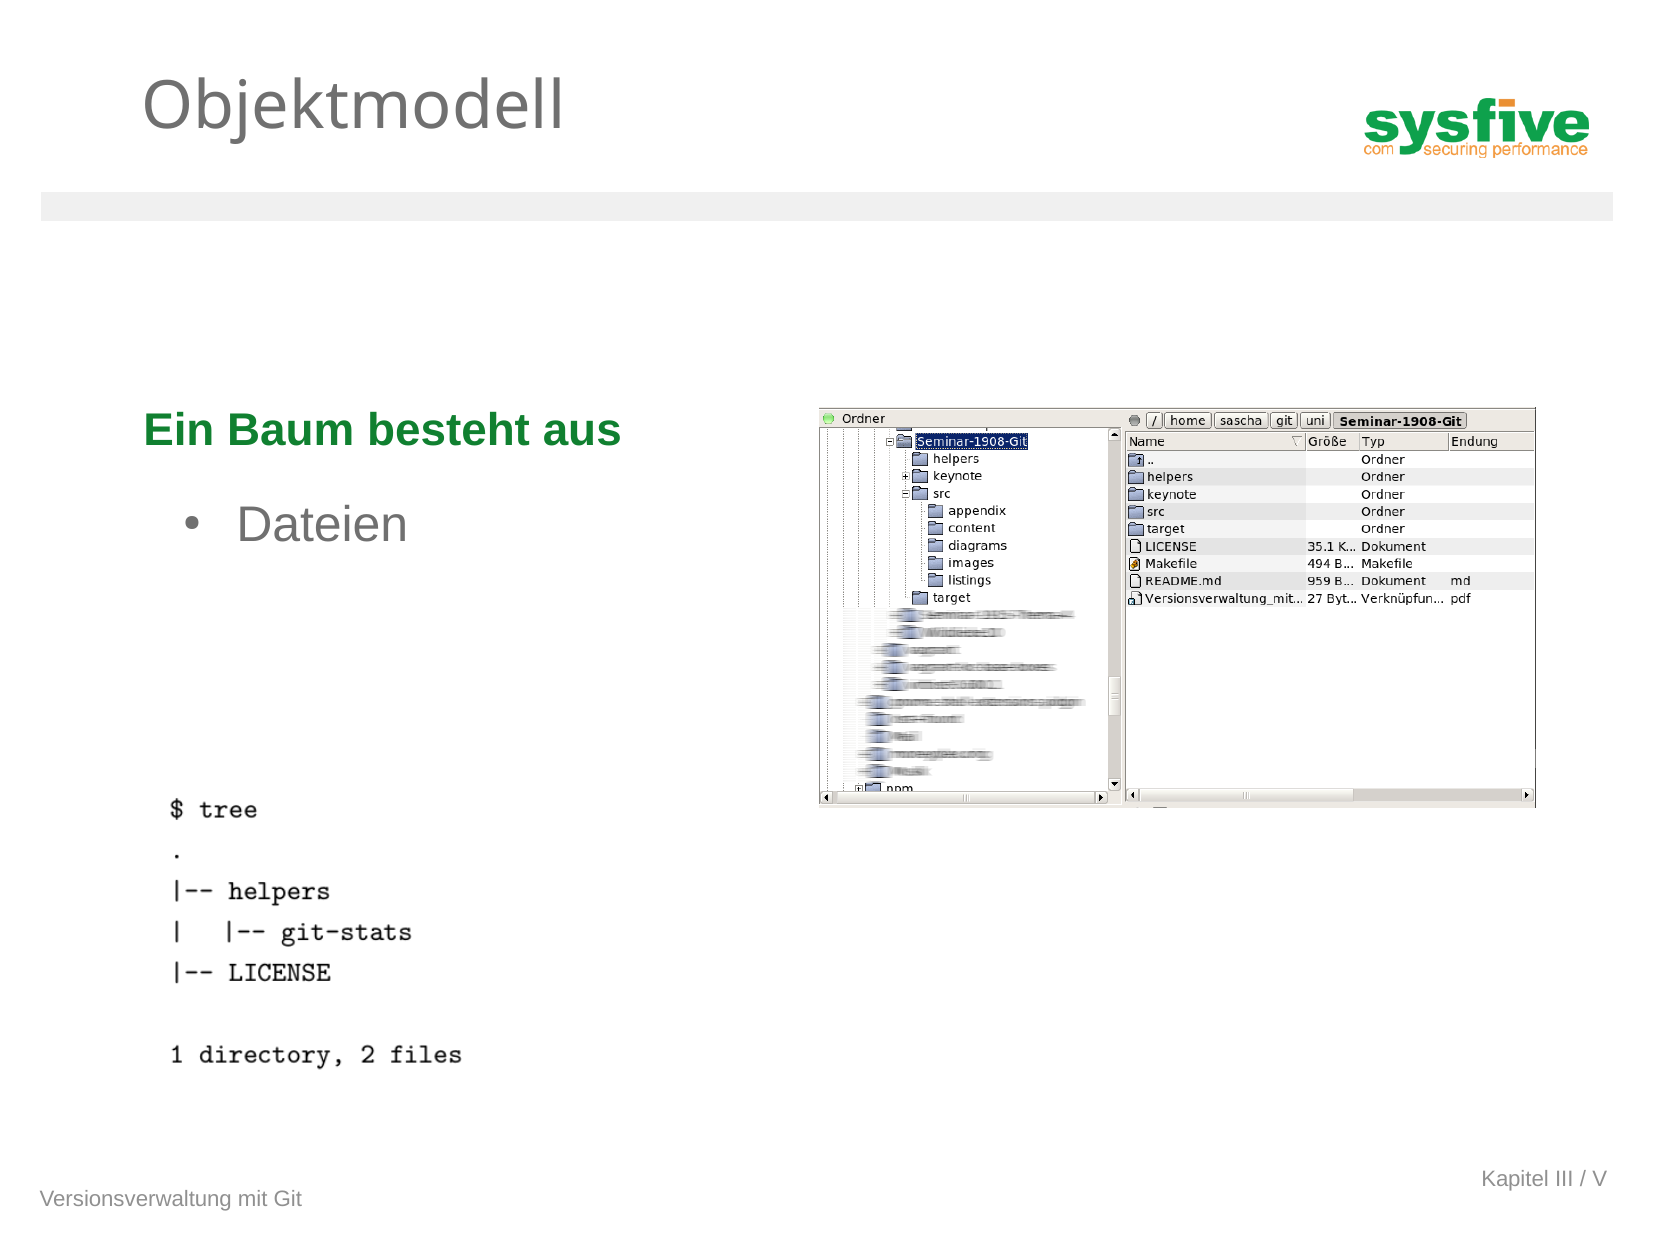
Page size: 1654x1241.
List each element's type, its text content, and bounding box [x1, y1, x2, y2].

picture [818, 407, 1536, 808]
title Ein Baum besteht aus [143, 386, 1100, 473]
picture [157, 779, 497, 1092]
list Dateien [165, 496, 1276, 1111]
text_box Kapitel III / V [1458, 1139, 1630, 1218]
text_box Versionsverwaltung mit Git [11, 1181, 331, 1217]
title Objektmodell [141, 59, 1099, 146]
picture [1364, 98, 1589, 158]
text_box [41, 192, 1613, 221]
